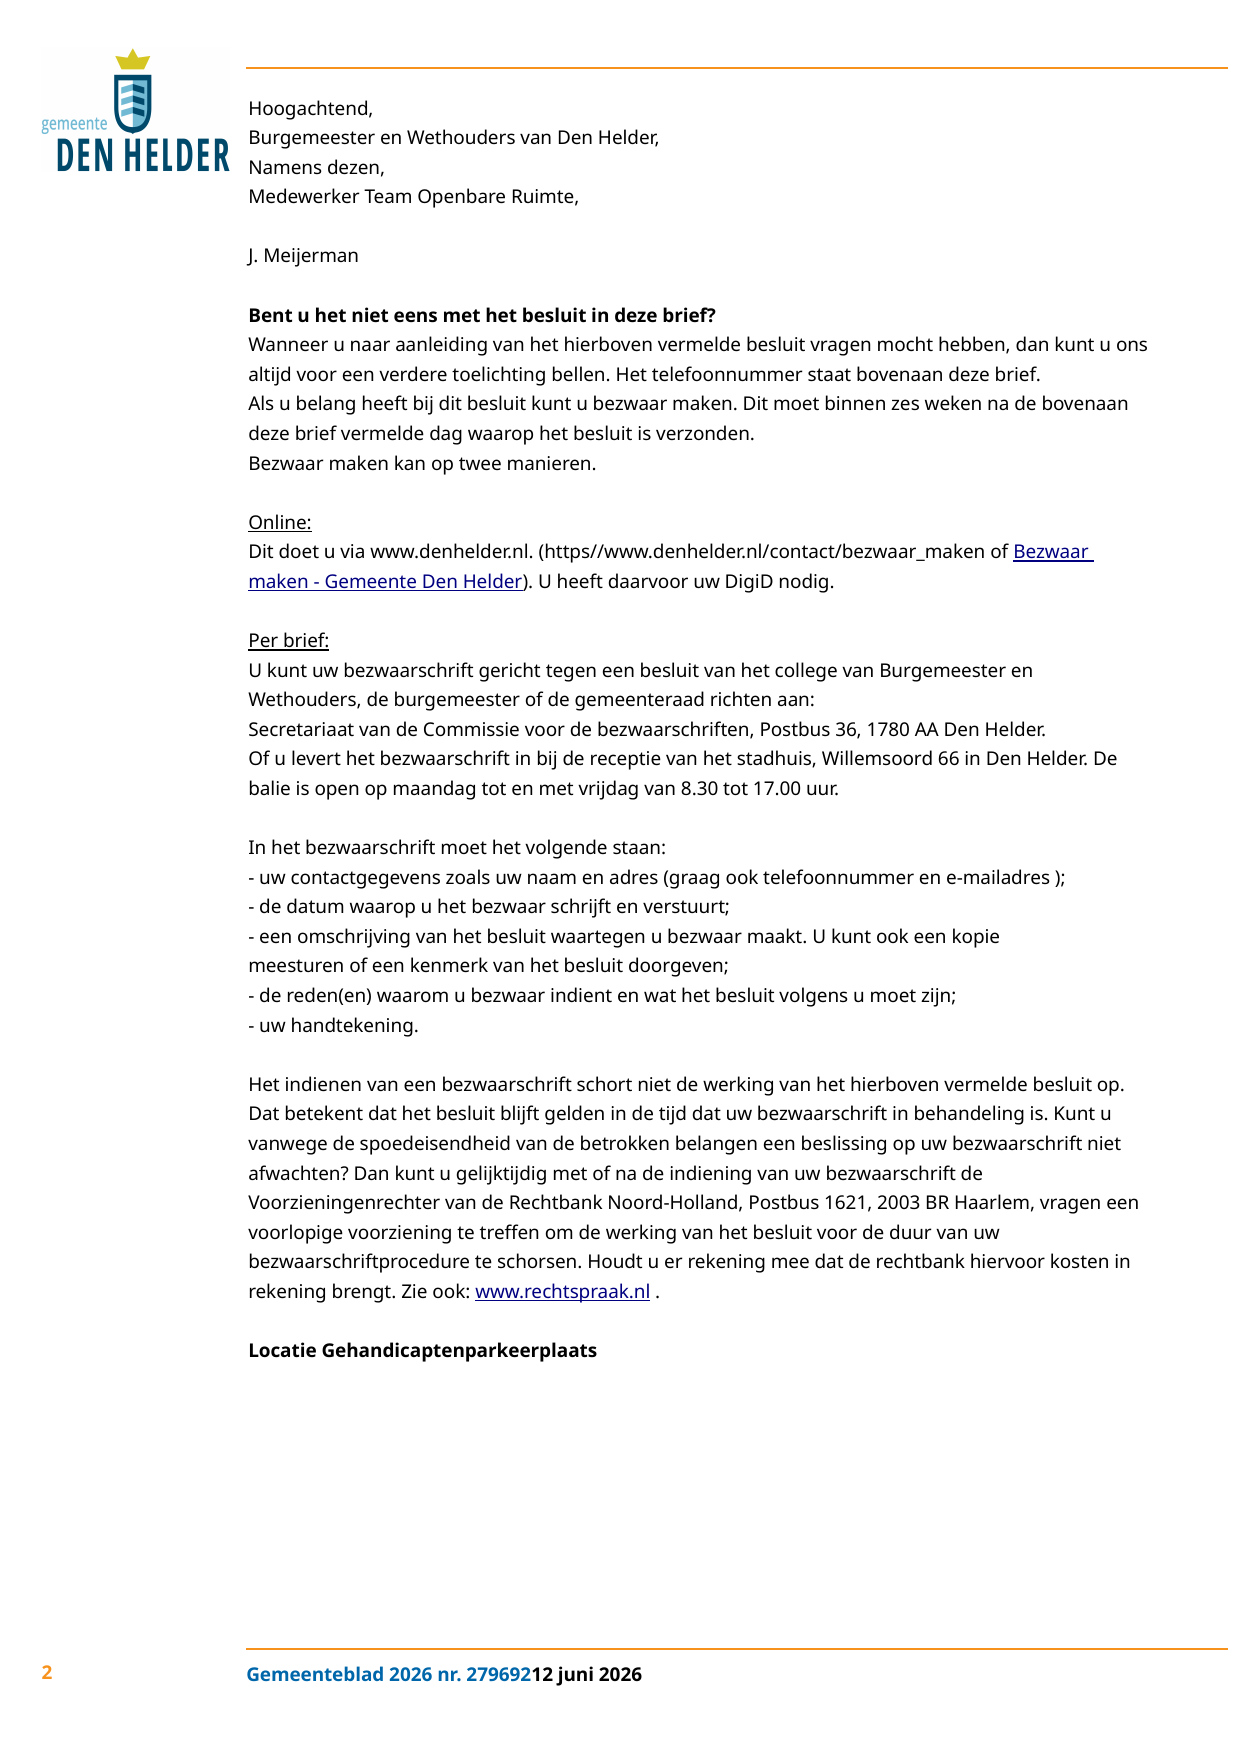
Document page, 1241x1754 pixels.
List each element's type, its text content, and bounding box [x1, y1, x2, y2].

text Dit doet u via www.denhelder.nl. (https//www.denhelder.nl/contact/bezwaar_maken of Bezwaar maken - Gemeente Den Helder). U heeft daarvoor uw DigiD nodig. [248, 538, 1152, 594]
text U kunt uw bezwaarschrift gericht tegen een besluit van het college van Burgemeester en Wethouders, de burgemeester of de gemeenteraad richten aan: [248, 657, 1152, 712]
text Namens dezen, [248, 154, 1152, 180]
text - de datum waarop u het bezwaar schrijft en verstuurt; [248, 893, 1152, 919]
text Online: [248, 509, 1152, 535]
text meesturen of een kenmerk van het besluit doorgeven; [248, 953, 1152, 978]
text In het bezwaarschrift moet het volgende staan: [248, 834, 1152, 860]
text - uw handtekening. [248, 1012, 1152, 1038]
text - de reden(en) waarom u bezwaar indient en wat het besluit volgens u moet zijn; [248, 982, 1152, 1008]
text Per brief: [248, 627, 1152, 653]
text balie is open op maandag tot en met vrijdag van 8.30 tot 17.00 uur. [248, 775, 1152, 801]
picture [130, 157, 135, 172]
text Hoogachtend, [248, 95, 1152, 121]
text Burgemeester en Wethouders van Den Helder, [248, 124, 1152, 150]
text - uw contactgegevens zoals uw naam en adres (graag ook telefoonnummer en e-mailadres ); [248, 864, 1152, 890]
picture [63, 144, 68, 165]
text J. Meijerman [248, 243, 1152, 268]
picture [182, 144, 187, 165]
text Wanneer u naar aanleiding van het hierboven vermelde besluit vragen mocht hebben, dan kunt u ons altijd voor een verdere toelichting bellen. Het telefoonnummer staat bovenaan deze brief. [248, 331, 1152, 387]
text Secretariaat van de Commissie voor de bezwaarschriften, Postbus 36, 1780 AA Den Helder. [248, 716, 1152, 742]
text Medewerker Team Openbare Ruimte, [248, 183, 1152, 209]
text Of u levert het bezwaarschrift in bij de receptie van het stadhuis, Willemsoord 66 in Den Helder. De [248, 746, 1152, 771]
picture [220, 160, 224, 172]
picture [100, 154, 106, 172]
picture [41, 47, 231, 172]
text Als u belang heeft bij dit besluit kunt u bezwaar maken. Dit moet binnen zes weken na de bovenaan deze brief vermelde dag waarop het besluit is verzonden. [248, 391, 1152, 446]
text Bent u het niet eens met het besluit in deze brief? [248, 302, 1152, 328]
text Locatie Gehandicaptenparkeerplaats [248, 1337, 1152, 1363]
text Het indienen van een bezwaarschrift schort niet de werking van het hierboven vermelde besluit op. Dat betekent dat het besluit blijft gelden in de tijd dat uw bezwaarschrift in behandeling is. Kunt u vanwege de spoedeisendheid van de betrokken belangen een beslissing op uw bezwaarschrift niet afwachten? Dan kunt u gelijktijdig met of na de indiening van uw bezwaarschrift de Voorzieningenrechter van de Rechtbank Noord-Holland, Postbus 1621, 2003 BR Haarlem, vragen een voorlopige voorziening te treffen om de werking van het besluit voor de duur van uw bezwaarschriftprocedure te schorsen. Houdt u er rekening mee dat de rechtbank hiervoor kosten in rekening brengt. Zie ook: www.rechtspraak.nl . [248, 1071, 1152, 1304]
text - een omschrijving van het besluit waartegen u bezwaar maakt. U kunt ook een kopie [248, 923, 1152, 949]
text Bezwaar maken kan op twee manieren. [248, 450, 1152, 476]
